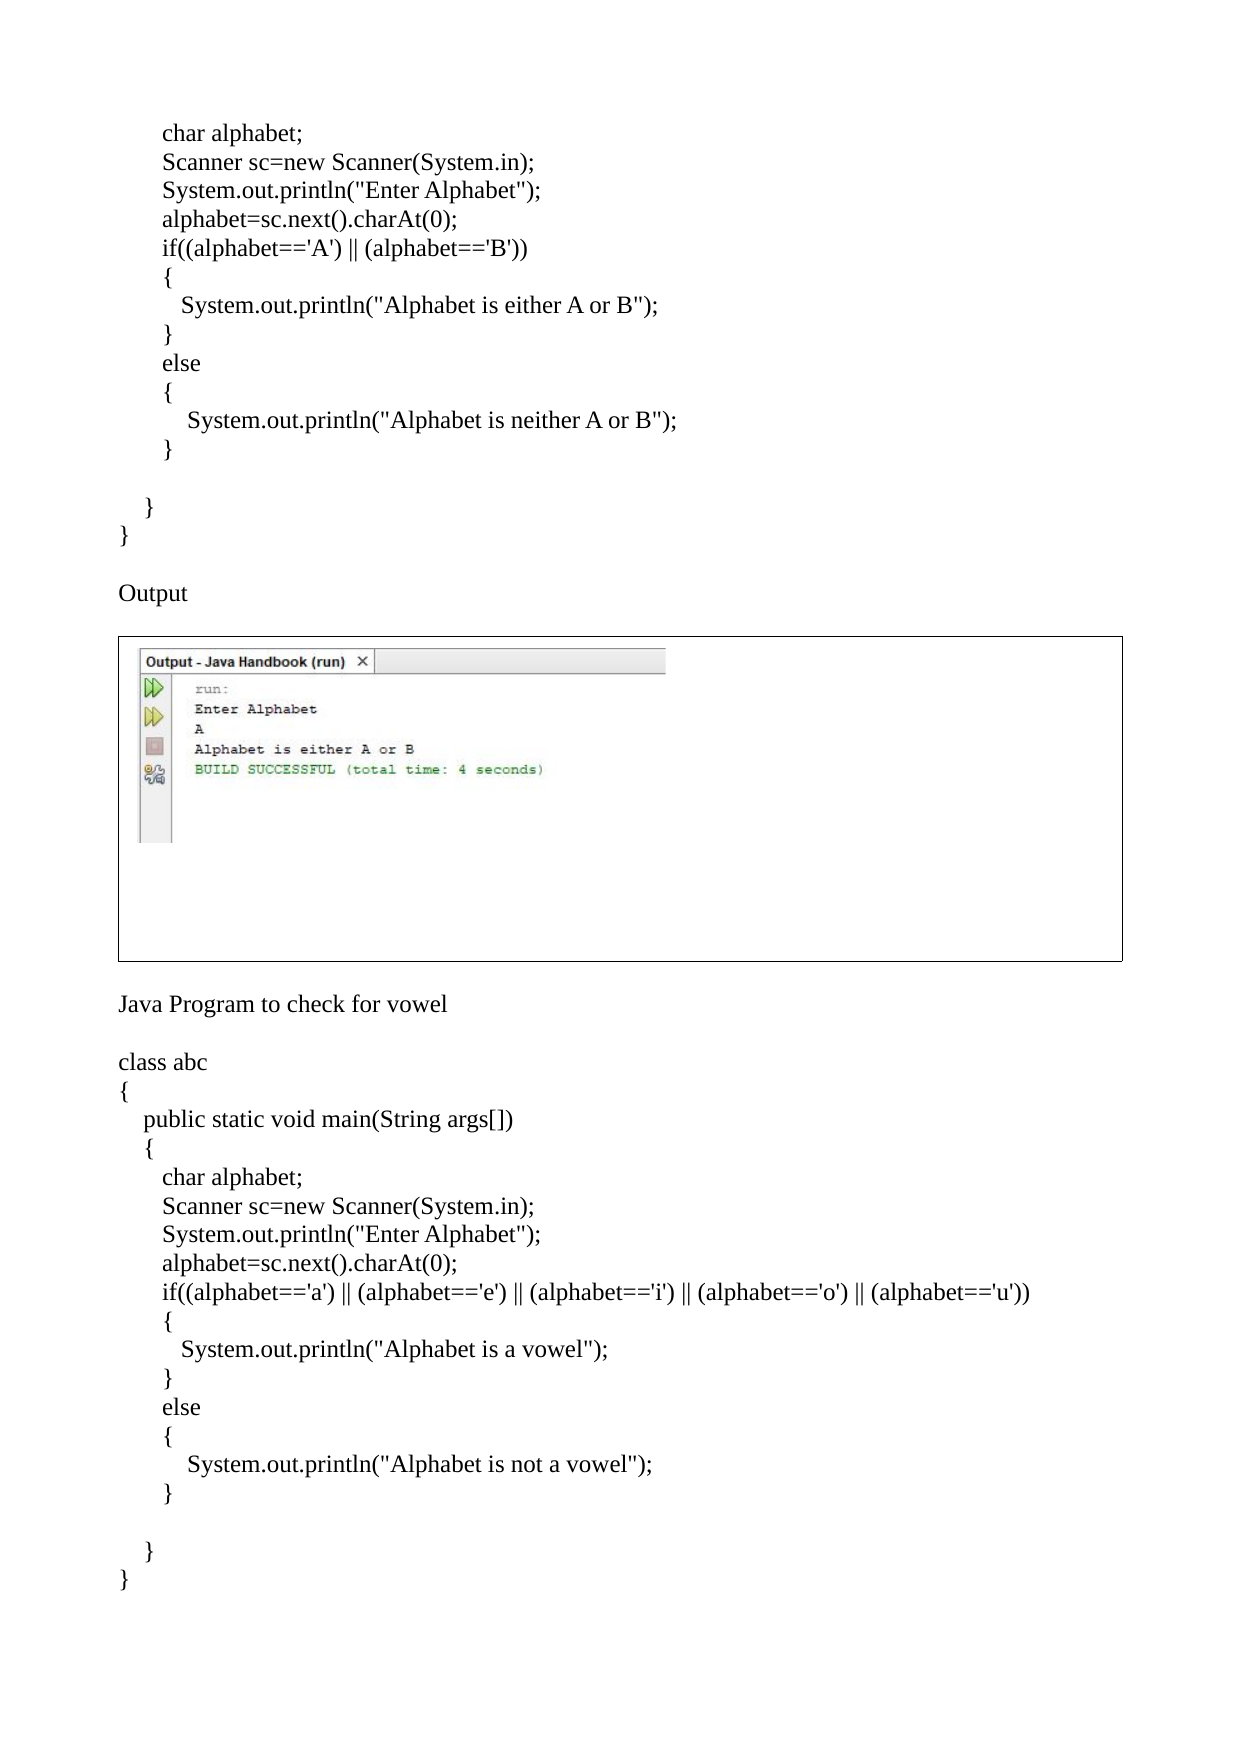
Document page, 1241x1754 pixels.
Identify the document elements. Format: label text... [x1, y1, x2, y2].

text alphabet=sc.next().charAt(0); [118, 1248, 1122, 1277]
text Output [118, 578, 1122, 607]
text System.out.println("Alphabet is either A or B"); [118, 291, 1122, 319]
text } [118, 521, 1122, 549]
text if((alphabet=='a') || (alphabet=='e') || (alphabet=='i') || (alphabet=='o') || (alphabet=='u')) [118, 1277, 1122, 1306]
text char alphabet; [118, 1162, 1122, 1191]
text { [118, 262, 1122, 291]
text { [118, 1133, 1122, 1162]
text System.out.println("Alphabet is a vowel"); [118, 1334, 1122, 1363]
text Scanner sc=new Scanner(System.in); [118, 147, 1122, 176]
text System.out.println("Alphabet is neither A or B"); [118, 406, 1122, 434]
picture [137, 648, 666, 843]
text class abc [118, 1047, 1122, 1076]
text { [118, 1306, 1122, 1334]
text } [118, 1536, 1122, 1564]
text { [118, 1421, 1122, 1449]
text System.out.println("Enter Alphabet"); [118, 176, 1122, 204]
text else [118, 1392, 1122, 1421]
table_header [119, 637, 1122, 961]
text } [118, 1363, 1122, 1392]
text { [118, 1076, 1122, 1104]
text } [118, 319, 1122, 348]
text { [118, 377, 1122, 406]
text char alphabet; [118, 118, 1122, 147]
text } [118, 1564, 1122, 1593]
text Java Program to check for vowel [118, 989, 1122, 1018]
text Scanner sc=new Scanner(System.in); [118, 1191, 1122, 1219]
text public static void main(String args[]) [118, 1104, 1122, 1133]
text else [118, 348, 1122, 377]
text if((alphabet=='A') || (alphabet=='B')) [118, 233, 1122, 262]
text } [118, 434, 1122, 463]
text alphabet=sc.next().charAt(0); [118, 204, 1122, 233]
text } [118, 492, 1122, 521]
text System.out.println("Enter Alphabet"); [118, 1219, 1122, 1248]
text System.out.println("Alphabet is not a vowel"); [118, 1449, 1122, 1478]
text } [118, 1478, 1122, 1507]
